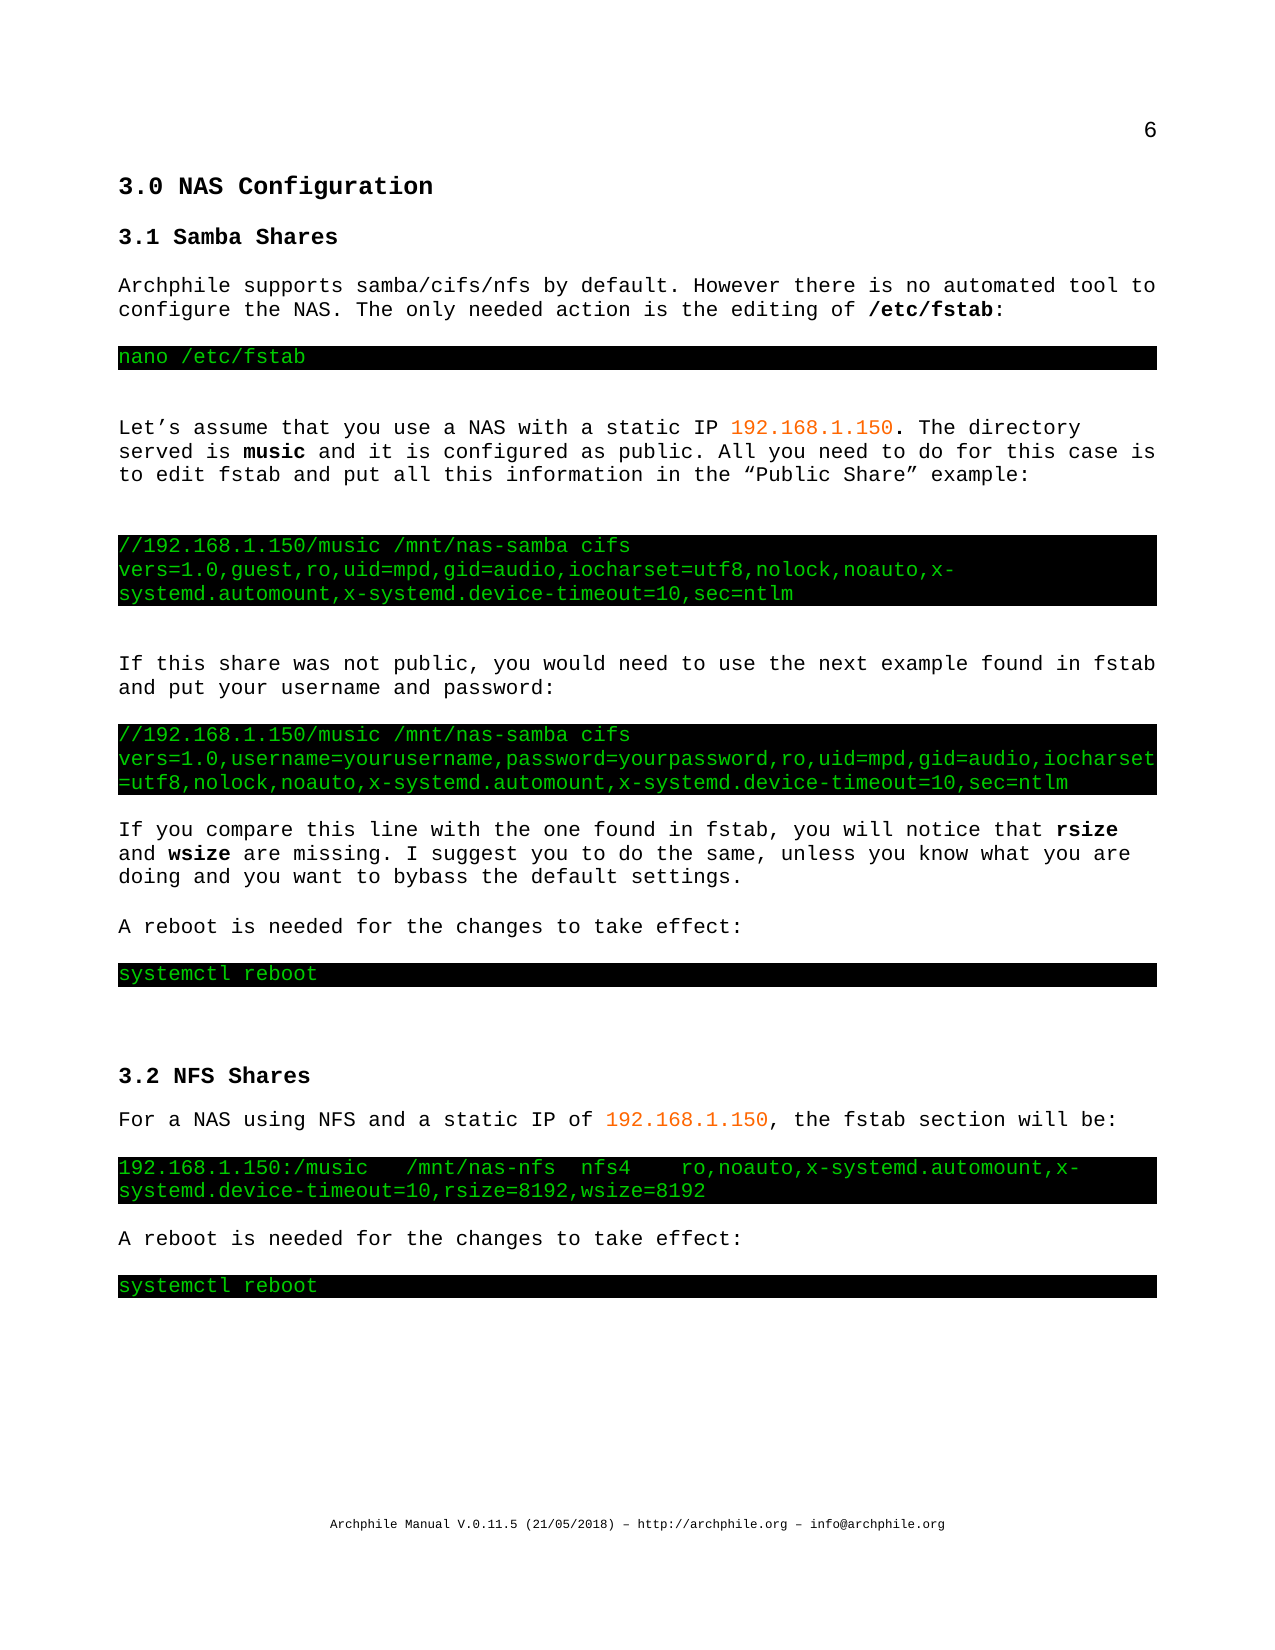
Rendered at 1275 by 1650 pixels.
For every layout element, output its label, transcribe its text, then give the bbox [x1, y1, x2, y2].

text 3.2 NFS Shares [118, 1064, 1157, 1091]
text systemctl reboot [118, 963, 1157, 987]
text For a NAS using NFS and a static IP of 192.168.1.150, the fstab section will be: [118, 1109, 1157, 1133]
text //192.168.1.150/music /mnt/nas-samba cifs vers=1.0,username=yourusername,password=yourpassword,ro,uid=mpd,gid=audio,iocharset=utf8,nolock,noauto,x-systemd.automount,x-systemd.device-timeout=10,sec=ntlm [118, 724, 1157, 795]
text 3.1 Samba Shares [118, 226, 1157, 251]
text Archphile supports samba/cifs/nfs by default. However there is no automated tool to configure the NAS. The only needed action is the editing of /etc/fstab: [118, 275, 1157, 322]
text 3.0 NAS Configuration [118, 173, 1157, 202]
text systemctl reboot [118, 1275, 1157, 1298]
text If this share was not public, you would need to use the next example found in fstab and put your username and password: [118, 653, 1157, 701]
text 192.168.1.150:/music /mnt/nas-nfs nfs4 ro,noauto,x-systemd.automount,x-systemd.device-timeout=10,rsize=8192,wsize=8192 [118, 1157, 1157, 1204]
text nano /etc/fstab [118, 346, 1157, 370]
text A reboot is needed for the changes to take effect: [118, 1228, 1157, 1251]
text //192.168.1.150/music /mnt/nas-samba cifs vers=1.0,guest,ro,uid=mpd,gid=audio,iocharset=utf8,nolock,noauto,x-systemd.automount,x-systemd.device-timeout=10,sec=ntlm [118, 535, 1157, 606]
text If you compare this line with the one found in fstab, you will notice that rsize and wsize are missing. I suggest you to do the same, unless you know what you are doing and you want to bybass the default settings. [118, 819, 1157, 890]
text Let’s assume that you use a NAS with a static IP 192.168.1.150. The directory served is music and it is configured as public. All you need to do for this case is to edit fstab and put all this information in the “Public Share” example: [118, 417, 1157, 488]
text A reboot is needed for the changes to take effect: [118, 916, 1157, 939]
